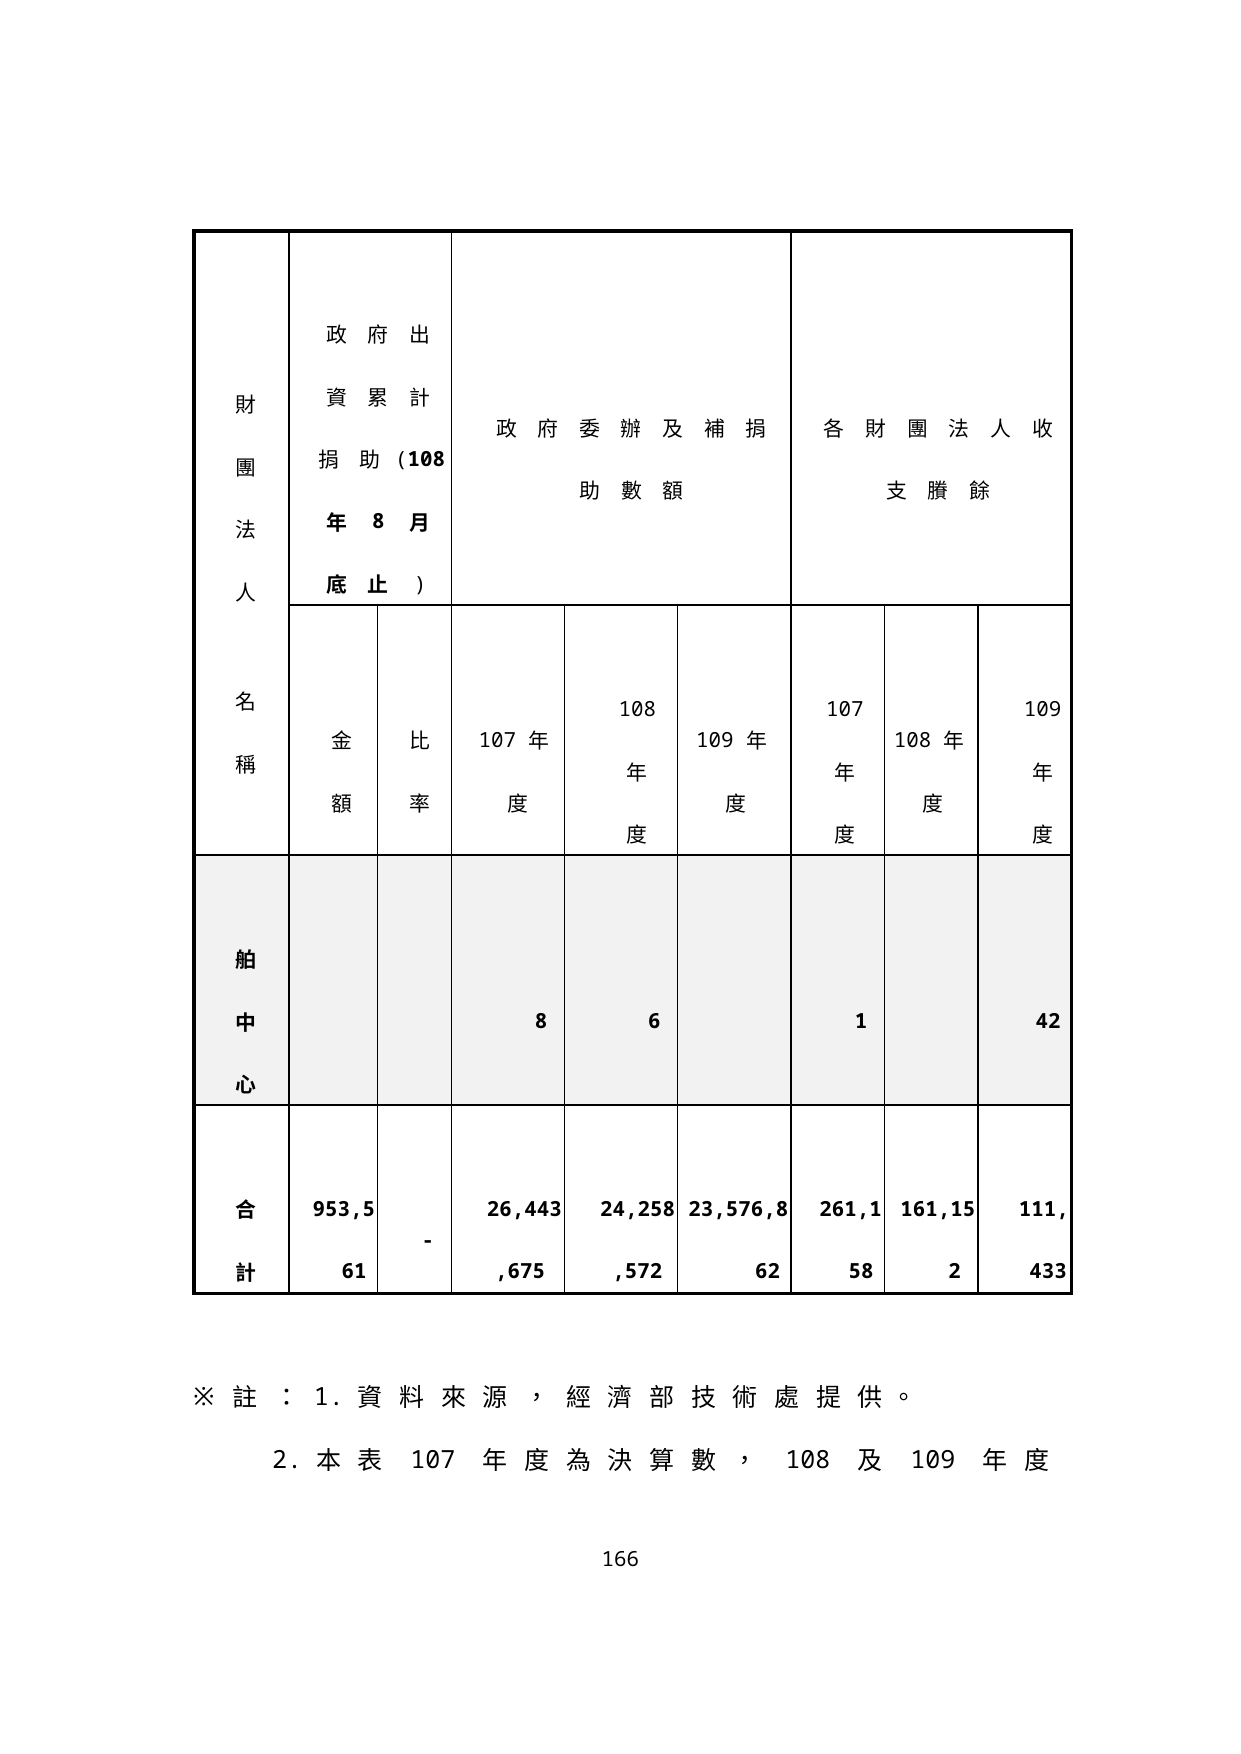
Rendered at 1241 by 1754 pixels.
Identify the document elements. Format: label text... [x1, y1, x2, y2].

table_cell 比率 [378, 606, 451, 854]
table_cell 金額 [290, 606, 377, 854]
table_cell [290, 856, 377, 1104]
text ※註：1.資料來源，經濟部技術處提供。 [183, 1354, 1058, 1417]
table_cell 261,158 [792, 1106, 884, 1292]
text 2.本表107年度為決算數，108及109年度 [256, 1417, 1058, 1479]
table_cell 23,576,862 [678, 1106, 790, 1292]
table_cell - [378, 1106, 451, 1292]
table_cell 109年度 [979, 606, 1070, 854]
table_header 財團法人 名稱 [196, 233, 288, 854]
table_cell [378, 856, 451, 1104]
table_cell 108年度 [885, 606, 977, 854]
table_cell 舶中心 [196, 856, 288, 1104]
table_header 政府出資累計捐助(108年8月底止) [290, 233, 451, 604]
table_cell 107年度 [452, 606, 564, 854]
table_cell 108年度 [565, 606, 677, 854]
table_cell 26,443,675 [452, 1106, 564, 1292]
table_cell 8 [452, 856, 564, 1104]
table_cell 161,152 [885, 1106, 977, 1292]
table_cell 42 [979, 856, 1070, 1104]
table_cell [678, 856, 790, 1104]
table_cell 6 [565, 856, 677, 1104]
table_cell 953,561 [290, 1106, 377, 1292]
table_cell 合計 [196, 1106, 288, 1292]
table_header 各財團法人收支賸餘 [792, 233, 1070, 604]
table_cell 111,433 [979, 1106, 1070, 1292]
table_cell 1 [792, 856, 884, 1104]
table_cell [885, 856, 977, 1104]
table_cell 24,258,572 [565, 1106, 677, 1292]
table_cell 107年度 [792, 606, 884, 854]
table_cell 109年度 [678, 606, 790, 854]
table_header 政府委辦及補捐助數額 [452, 233, 790, 604]
